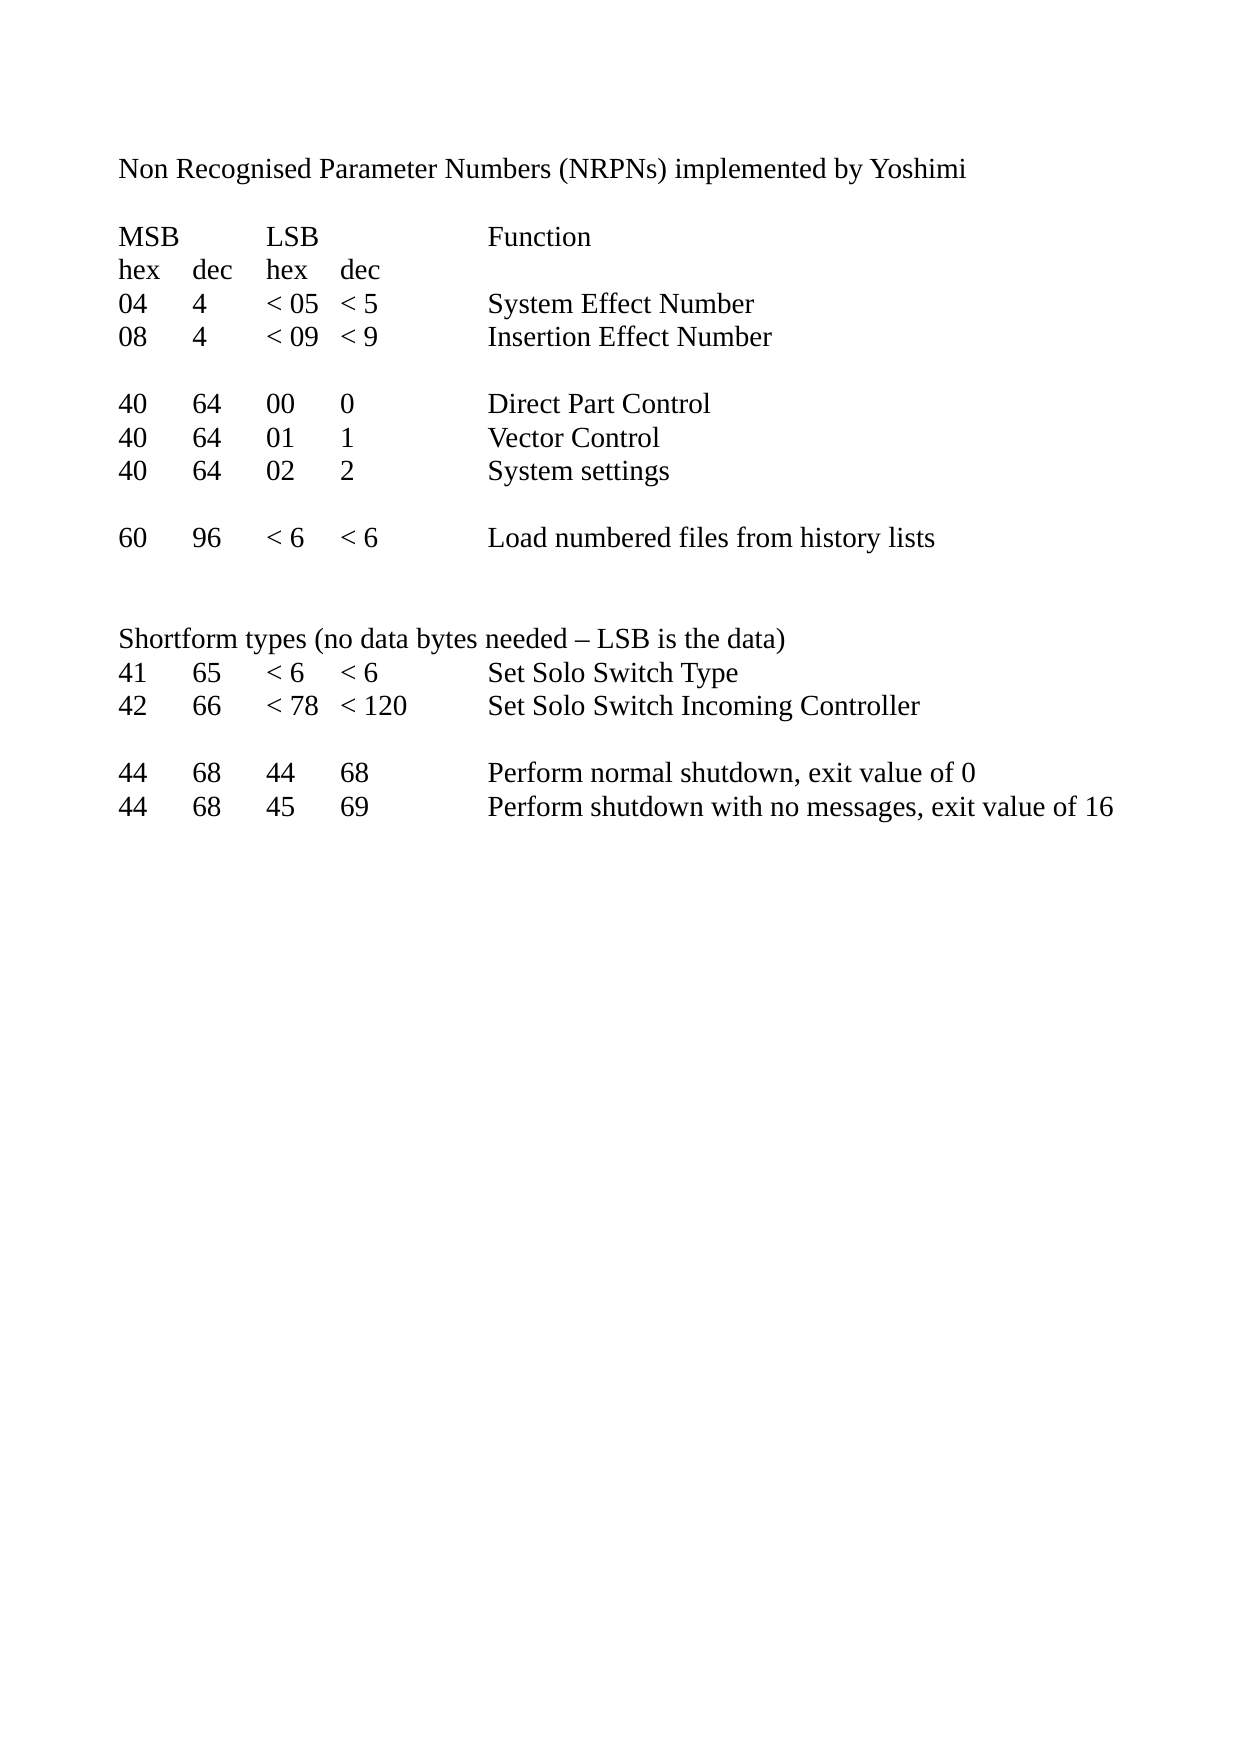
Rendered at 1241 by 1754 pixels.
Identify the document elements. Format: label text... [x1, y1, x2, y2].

text MSB LSB Function [118, 219, 1122, 252]
text Non Recognised Parameter Numbers (NRPNs) implemented by Yoshimi [118, 152, 1122, 185]
text 44 68 45 69 Perform shutdown with no messages, exit value of 16 [118, 789, 1122, 822]
text 42 66 < 78 < 120 Set Solo Switch Incoming Controller [118, 688, 1122, 722]
text 40 64 02 2 System settings [118, 453, 1122, 487]
text 60 96 < 6 < 6 Load numbered files from history lists [118, 521, 1122, 554]
text 40 64 01 1 Vector Control [118, 420, 1122, 453]
text 41 65 < 6 < 6 Set Solo Switch Type [118, 655, 1122, 688]
text hex dec hex dec [118, 252, 1122, 286]
text 40 64 00 0 Direct Part Control [118, 386, 1122, 420]
text 44 68 44 68 Perform normal shutdown, exit value of 0 [118, 755, 1122, 789]
text Shortform types (no data bytes needed – LSB is the data) [118, 621, 1122, 655]
text 04 4 < 05 < 5 System Effect Number [118, 286, 1122, 319]
text 08 4 < 09 < 9 Insertion Effect Number [118, 319, 1122, 353]
